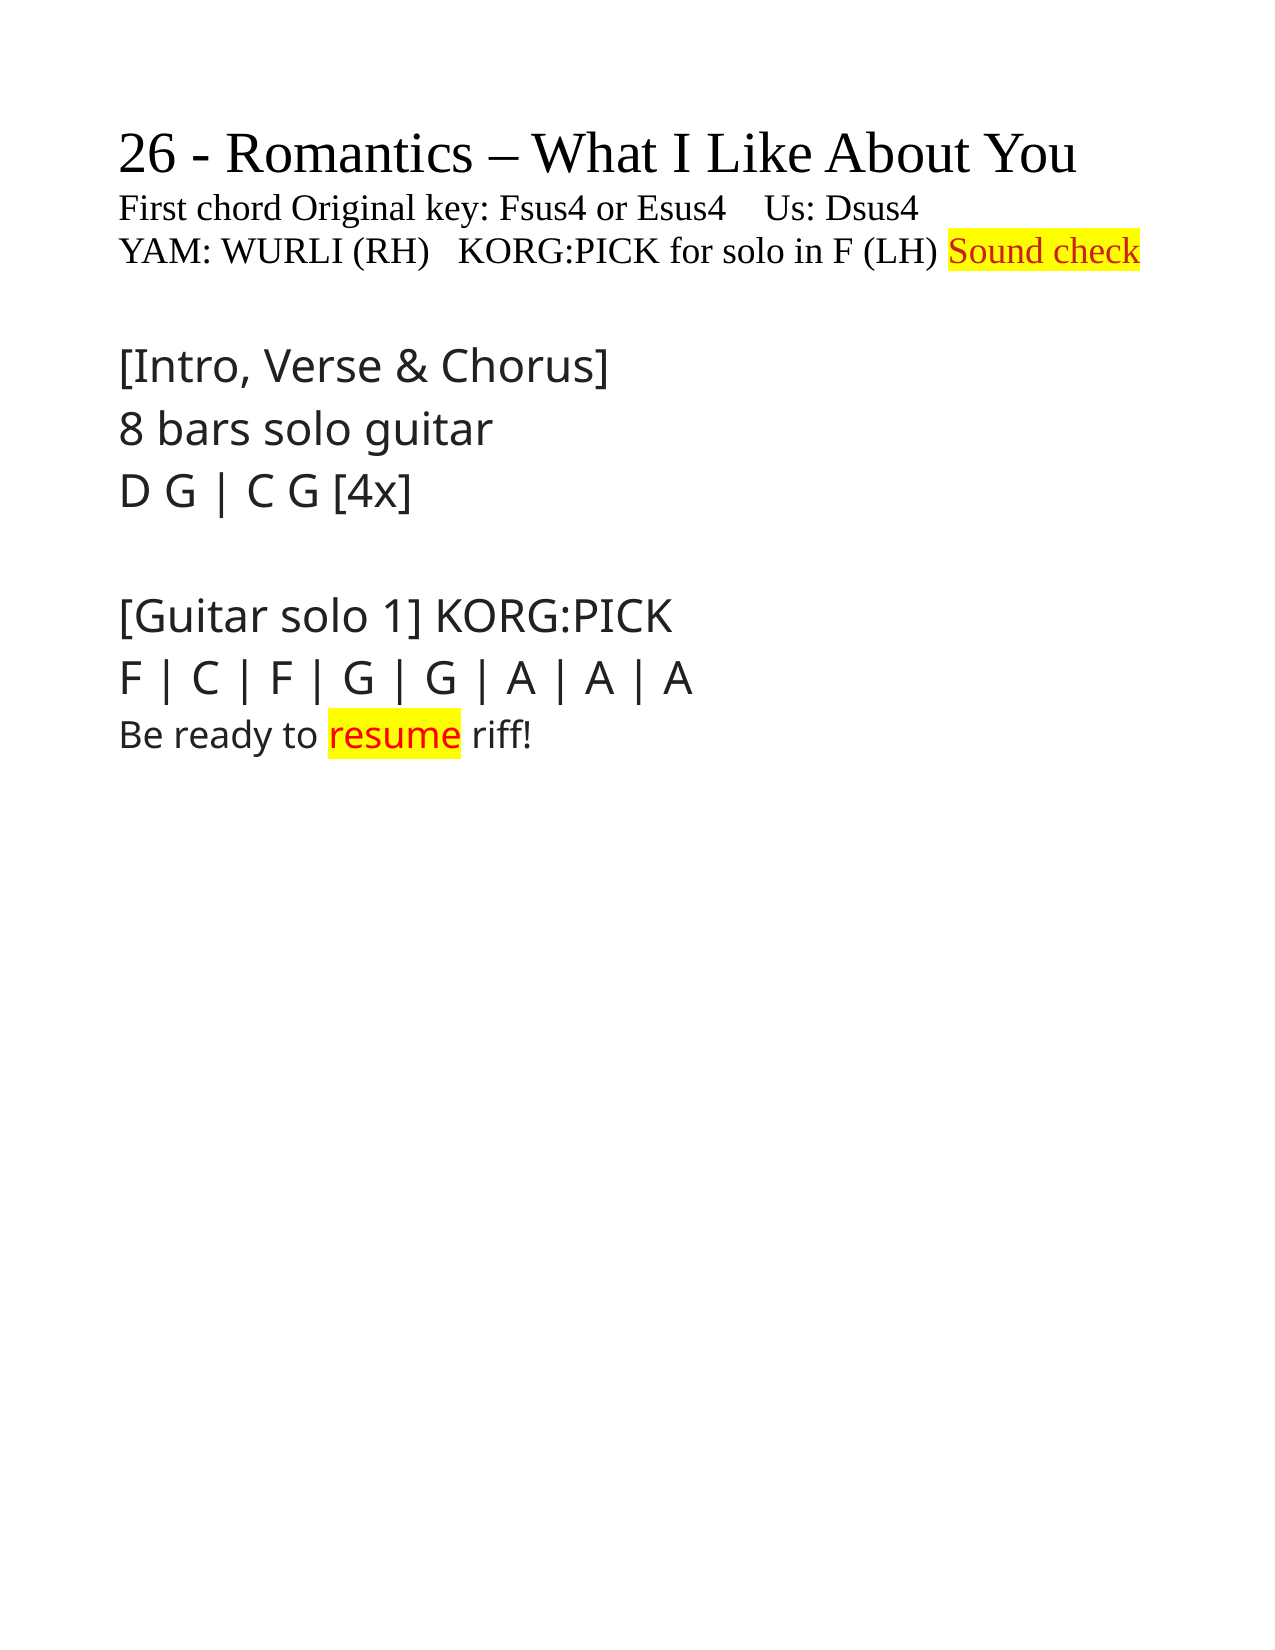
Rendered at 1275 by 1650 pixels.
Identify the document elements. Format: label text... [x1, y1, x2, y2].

text 26 - Romantics – What I Like About You [118, 118, 1157, 185]
text First chord Original key: Fsus4 or Esus4 Us: Dsus4 [118, 185, 1157, 228]
text [Guitar solo 1] KORG:PICK [118, 583, 1157, 646]
text F | C | F | G | G | A | A | A [118, 646, 1157, 708]
text YAM: WURLI (RH) KORG:PICK for solo in F (LH) Sound check [118, 228, 1157, 271]
text [Intro, Verse & Chorus] [118, 334, 1157, 396]
text 8 bars solo guitar [118, 396, 1157, 459]
text Be ready to resume riff! [118, 708, 1157, 759]
text D G | C G [4x] [118, 459, 1157, 521]
